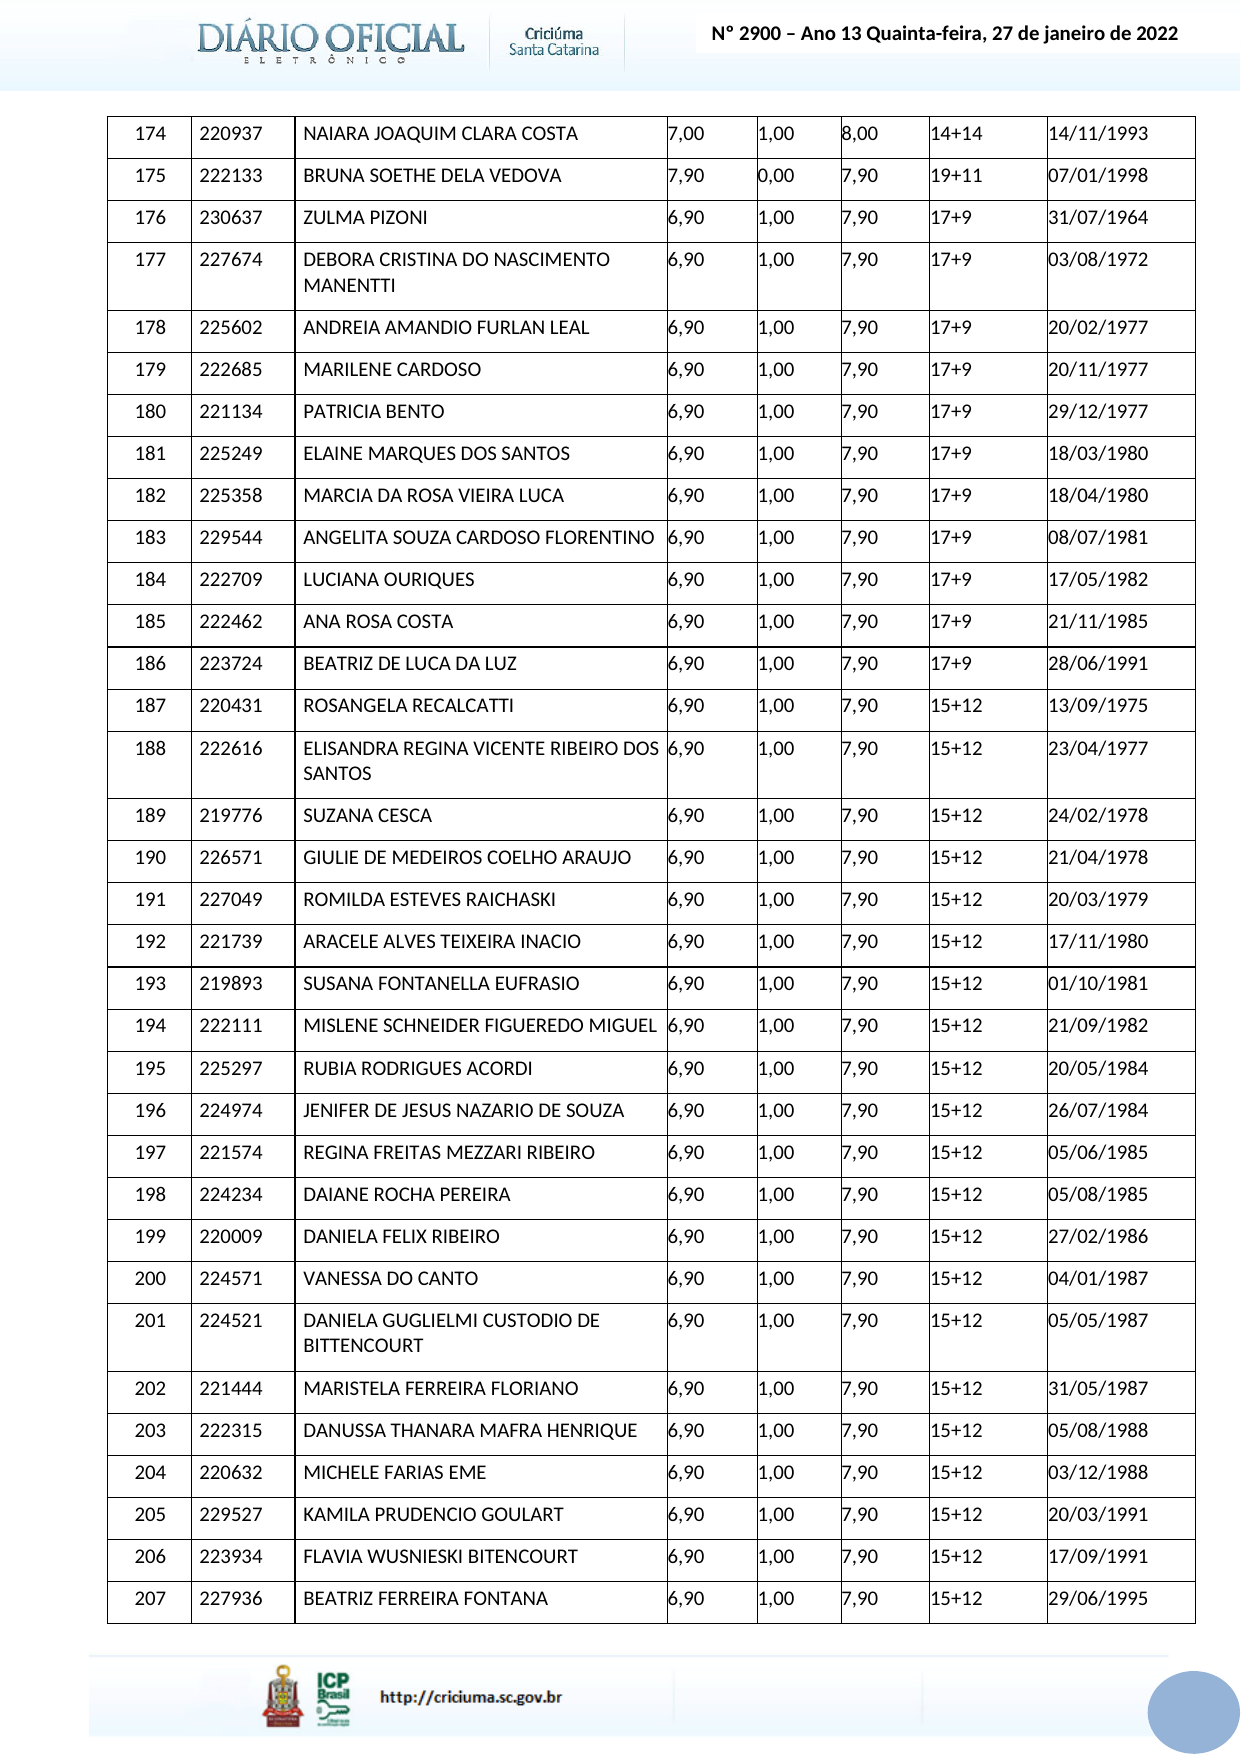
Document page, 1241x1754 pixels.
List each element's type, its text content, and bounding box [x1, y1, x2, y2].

table_cell 17+9 [930, 243, 1047, 310]
table_cell 20/03/1979 [1048, 883, 1195, 924]
table_cell DANIELA GUGLIELMI CUSTODIO DE BITTENCOURT [296, 1304, 667, 1371]
table_cell 6,90 [668, 1582, 757, 1623]
table_cell 20/11/1977 [1048, 353, 1195, 394]
table_cell 6,90 [668, 1498, 757, 1539]
table_cell 1,00 [758, 1094, 841, 1135]
table_cell 220937 [192, 117, 294, 158]
table_cell 7,90 [842, 395, 929, 436]
table_cell 1,00 [758, 437, 841, 478]
table_cell 7,90 [842, 1220, 929, 1261]
table_cell DAIANE ROCHA PEREIRA [296, 1178, 667, 1219]
table_cell 6,90 [668, 437, 757, 478]
table_cell 222709 [192, 563, 294, 604]
table_cell 27/02/1986 [1048, 1220, 1195, 1261]
table_cell 13/09/1975 [1048, 690, 1195, 731]
table_cell 1,00 [758, 968, 841, 1008]
table_cell 1,00 [758, 311, 841, 352]
table_cell 7,90 [842, 1304, 929, 1371]
table_cell KAMILA PRUDENCIO GOULART [296, 1498, 667, 1539]
table_cell 6,90 [668, 479, 757, 520]
table_cell 176 [108, 201, 191, 242]
table_cell 6,90 [668, 605, 757, 646]
table_cell 174 [108, 117, 191, 158]
table_cell 7,90 [842, 243, 929, 310]
table_cell 223934 [192, 1540, 294, 1581]
table_cell 1,00 [758, 1414, 841, 1455]
table_cell BEATRIZ FERREIRA FONTANA [296, 1582, 667, 1623]
table_cell 17+9 [930, 563, 1047, 604]
table_cell 15+12 [930, 968, 1047, 1008]
table_cell 196 [108, 1094, 191, 1135]
table_cell 180 [108, 395, 191, 436]
table_cell 1,00 [758, 732, 841, 798]
table_cell 17+9 [930, 648, 1047, 688]
table_cell 17+9 [930, 521, 1047, 562]
table_cell 1,00 [758, 479, 841, 520]
table_cell 6,90 [668, 968, 757, 1008]
table_cell 1,00 [758, 243, 841, 310]
table_cell 7,90 [842, 799, 929, 840]
table_cell 15+12 [930, 799, 1047, 840]
table_cell 1,00 [758, 201, 841, 242]
table_cell 6,90 [668, 395, 757, 436]
table_cell 7,90 [842, 883, 929, 924]
table_cell BRUNA SOETHE DELA VEDOVA [296, 159, 667, 200]
table_cell 1,00 [758, 1010, 841, 1051]
table_cell 1,00 [758, 605, 841, 646]
table_cell 6,90 [668, 201, 757, 242]
table_cell 224234 [192, 1178, 294, 1219]
table_cell 7,90 [842, 1052, 929, 1093]
table_cell 28/06/1991 [1048, 648, 1195, 688]
table_cell 01/10/1981 [1048, 968, 1195, 1008]
table_cell 17/11/1980 [1048, 925, 1195, 966]
table_cell 202 [108, 1372, 191, 1413]
table_cell 03/08/1972 [1048, 243, 1195, 310]
table_cell 198 [108, 1178, 191, 1219]
table_cell 183 [108, 521, 191, 562]
table_cell 200 [108, 1262, 191, 1303]
table_cell 7,90 [842, 968, 929, 1008]
table_cell 20/05/1984 [1048, 1052, 1195, 1093]
table_cell 6,90 [668, 883, 757, 924]
table_cell 21/04/1978 [1048, 841, 1195, 882]
table_cell 6,90 [668, 1540, 757, 1581]
table_cell 203 [108, 1414, 191, 1455]
table_cell 07/01/1998 [1048, 159, 1195, 200]
table_cell ROSANGELA RECALCATTI [296, 690, 667, 731]
table_cell VANESSA DO CANTO [296, 1262, 667, 1303]
table_cell MICHELE FARIAS EME [296, 1456, 667, 1497]
table_cell 6,90 [668, 648, 757, 688]
table_cell 05/08/1985 [1048, 1178, 1195, 1219]
table_cell 7,90 [842, 353, 929, 394]
table_cell 7,90 [842, 1498, 929, 1539]
table_cell 6,90 [668, 1220, 757, 1261]
table_cell 21/11/1985 [1048, 605, 1195, 646]
table_cell 15+12 [930, 1304, 1047, 1371]
table_cell 189 [108, 799, 191, 840]
table_cell 15+12 [930, 1010, 1047, 1051]
table_cell 219893 [192, 968, 294, 1008]
table_cell 222111 [192, 1010, 294, 1051]
table_cell 6,90 [668, 1094, 757, 1135]
table_cell MISLENE SCHNEIDER FIGUEREDO MIGUEL [296, 1010, 667, 1051]
table_cell 0,00 [758, 159, 841, 200]
table_cell 222616 [192, 732, 294, 798]
table_cell 219776 [192, 799, 294, 840]
table_cell 17+9 [930, 201, 1047, 242]
table_cell 7,90 [842, 1582, 929, 1623]
table_cell 29/12/1977 [1048, 395, 1195, 436]
table_cell 6,90 [668, 353, 757, 394]
table_cell LUCIANA OURIQUES [296, 563, 667, 604]
table_cell 15+12 [930, 1220, 1047, 1261]
table_cell 15+12 [930, 925, 1047, 966]
table_cell 226571 [192, 841, 294, 882]
table_cell 15+12 [930, 883, 1047, 924]
table_cell ROMILDA ESTEVES RAICHASKI [296, 883, 667, 924]
table_cell SUZANA CESCA [296, 799, 667, 840]
table_cell DANUSSA THANARA MAFRA HENRIQUE [296, 1414, 667, 1455]
table_cell 15+12 [930, 732, 1047, 798]
table_cell 192 [108, 925, 191, 966]
table_cell 7,90 [842, 1540, 929, 1581]
table_cell 20/02/1977 [1048, 311, 1195, 352]
table_cell ELISANDRA REGINA VICENTE RIBEIRO DOS SANTOS [296, 732, 667, 798]
table_cell 1,00 [758, 1456, 841, 1497]
table_cell 04/01/1987 [1048, 1262, 1195, 1303]
table_cell ANDREIA AMANDIO FURLAN LEAL [296, 311, 667, 352]
table_cell 7,90 [842, 648, 929, 688]
table_cell 194 [108, 1010, 191, 1051]
table_cell 223724 [192, 648, 294, 688]
table_cell 221444 [192, 1372, 294, 1413]
table_cell 1,00 [758, 1304, 841, 1371]
table_cell 7,90 [842, 841, 929, 882]
table_cell 1,00 [758, 841, 841, 882]
table_cell ELAINE MARQUES DOS SANTOS [296, 437, 667, 478]
table_cell 229544 [192, 521, 294, 562]
table_cell 229527 [192, 1498, 294, 1539]
table_cell 191 [108, 883, 191, 924]
table_cell 7,90 [842, 925, 929, 966]
table_cell 15+12 [930, 1094, 1047, 1135]
table_cell 15+12 [930, 1136, 1047, 1177]
table_cell 195 [108, 1052, 191, 1093]
table_cell 7,90 [842, 1178, 929, 1219]
table_cell 15+12 [930, 1052, 1047, 1093]
table_cell 1,00 [758, 883, 841, 924]
table_cell 08/07/1981 [1048, 521, 1195, 562]
table_cell PATRICIA BENTO [296, 395, 667, 436]
table_cell 205 [108, 1498, 191, 1539]
table_cell 7,90 [842, 1372, 929, 1413]
table_cell 220009 [192, 1220, 294, 1261]
table_cell 19+11 [930, 159, 1047, 200]
table_cell 14+14 [930, 117, 1047, 158]
table_cell 221134 [192, 395, 294, 436]
table_cell 6,90 [668, 243, 757, 310]
table_cell 188 [108, 732, 191, 798]
table_cell SUSANA FONTANELLA EUFRASIO [296, 968, 667, 1008]
table_cell 20/03/1991 [1048, 1498, 1195, 1539]
table_cell 17+9 [930, 353, 1047, 394]
table_cell 175 [108, 159, 191, 200]
table_cell 7,90 [668, 159, 757, 200]
table_cell 185 [108, 605, 191, 646]
table_cell 177 [108, 243, 191, 310]
table_cell 230637 [192, 201, 294, 242]
table_cell 7,90 [842, 732, 929, 798]
table_cell 15+12 [930, 1178, 1047, 1219]
table_cell 6,90 [668, 732, 757, 798]
table_cell 21/09/1982 [1048, 1010, 1195, 1051]
table_cell 6,90 [668, 841, 757, 882]
table_cell 1,00 [758, 1136, 841, 1177]
table_cell 6,90 [668, 1372, 757, 1413]
table_cell 1,00 [758, 395, 841, 436]
table_cell 15+12 [930, 1372, 1047, 1413]
table_cell 14/11/1993 [1048, 117, 1195, 158]
table_cell 227936 [192, 1582, 294, 1623]
table_cell 1,00 [758, 1372, 841, 1413]
table_cell 221574 [192, 1136, 294, 1177]
table_cell 24/02/1978 [1048, 799, 1195, 840]
table_cell 7,90 [842, 1414, 929, 1455]
table_cell 184 [108, 563, 191, 604]
table_cell 15+12 [930, 690, 1047, 731]
table_cell REGINA FREITAS MEZZARI RIBEIRO [296, 1136, 667, 1177]
table_cell 7,90 [842, 605, 929, 646]
table_cell 179 [108, 353, 191, 394]
table_cell 1,00 [758, 1220, 841, 1261]
table_cell 197 [108, 1136, 191, 1177]
table_cell ANGELITA SOUZA CARDOSO FLORENTINO [296, 521, 667, 562]
table_cell RUBIA RODRIGUES ACORDI [296, 1052, 667, 1093]
table_cell 6,90 [668, 690, 757, 731]
table_cell 1,00 [758, 117, 841, 158]
table_cell 227049 [192, 883, 294, 924]
table_cell 227674 [192, 243, 294, 310]
table_cell 15+12 [930, 1498, 1047, 1539]
table_cell 6,90 [668, 1010, 757, 1051]
table_cell 6,90 [668, 311, 757, 352]
table_cell 17+9 [930, 479, 1047, 520]
table_cell 181 [108, 437, 191, 478]
table_cell 222315 [192, 1414, 294, 1455]
table_cell 199 [108, 1220, 191, 1261]
table_cell 05/08/1988 [1048, 1414, 1195, 1455]
table_cell DEBORA CRISTINA DO NASCIMENTO MANENTTI [296, 243, 667, 310]
table_cell 15+12 [930, 1456, 1047, 1497]
table_cell 221739 [192, 925, 294, 966]
table_cell 220431 [192, 690, 294, 731]
table_cell 7,90 [842, 437, 929, 478]
table_cell 1,00 [758, 925, 841, 966]
table_cell 8,00 [842, 117, 929, 158]
table_cell 201 [108, 1304, 191, 1371]
table_cell 6,90 [668, 925, 757, 966]
table_cell 1,00 [758, 648, 841, 688]
table_cell 220632 [192, 1456, 294, 1497]
table_cell 15+12 [930, 1414, 1047, 1455]
table_cell 182 [108, 479, 191, 520]
table_cell 31/07/1964 [1048, 201, 1195, 242]
table_cell 6,90 [668, 521, 757, 562]
table_cell 6,90 [668, 1456, 757, 1497]
table_cell 1,00 [758, 1498, 841, 1539]
table_cell FLAVIA WUSNIESKI BITENCOURT [296, 1540, 667, 1581]
table_cell 1,00 [758, 563, 841, 604]
table_cell 17/05/1982 [1048, 563, 1195, 604]
table_cell 17/09/1991 [1048, 1540, 1195, 1581]
table_cell NAIARA JOAQUIM CLARA COSTA [296, 117, 667, 158]
table_cell 7,90 [842, 563, 929, 604]
table_cell 224521 [192, 1304, 294, 1371]
table_cell 03/12/1988 [1048, 1456, 1195, 1497]
table_cell 225297 [192, 1052, 294, 1093]
table_cell 224571 [192, 1262, 294, 1303]
table_cell 7,90 [842, 1262, 929, 1303]
table_cell 15+12 [930, 841, 1047, 882]
table_cell 6,90 [668, 1136, 757, 1177]
table_cell 7,90 [842, 521, 929, 562]
table_cell 7,90 [842, 1136, 929, 1177]
table_cell 1,00 [758, 1178, 841, 1219]
table_cell 178 [108, 311, 191, 352]
table_cell 6,90 [668, 1304, 757, 1371]
table_cell 18/03/1980 [1048, 437, 1195, 478]
table_cell 7,90 [842, 159, 929, 200]
table_cell MARISTELA FERREIRA FLORIANO [296, 1372, 667, 1413]
table_cell ARACELE ALVES TEIXEIRA INACIO [296, 925, 667, 966]
table_cell 17+9 [930, 311, 1047, 352]
table_cell 7,90 [842, 1094, 929, 1135]
table_cell 7,90 [842, 479, 929, 520]
table_cell 190 [108, 841, 191, 882]
table_cell ANA ROSA COSTA [296, 605, 667, 646]
table_cell 193 [108, 968, 191, 1008]
table_cell 1,00 [758, 1262, 841, 1303]
table_cell 23/04/1977 [1048, 732, 1195, 798]
table_cell MARILENE CARDOSO [296, 353, 667, 394]
table_cell 7,00 [668, 117, 757, 158]
table_cell 6,90 [668, 1414, 757, 1455]
table_cell 6,90 [668, 1178, 757, 1219]
table_cell 1,00 [758, 1052, 841, 1093]
table_cell 225602 [192, 311, 294, 352]
table_cell MARCIA DA ROSA VIEIRA LUCA [296, 479, 667, 520]
table_cell 29/06/1995 [1048, 1582, 1195, 1623]
table_cell 7,90 [842, 690, 929, 731]
table_cell 6,90 [668, 1052, 757, 1093]
table_cell 224974 [192, 1094, 294, 1135]
table_cell 222133 [192, 159, 294, 200]
table_cell 206 [108, 1540, 191, 1581]
table_cell 222462 [192, 605, 294, 646]
table_cell 225249 [192, 437, 294, 478]
table_cell 17+9 [930, 605, 1047, 646]
table_cell 17+9 [930, 395, 1047, 436]
table_cell 7,90 [842, 1010, 929, 1051]
table_cell JENIFER DE JESUS NAZARIO DE SOUZA [296, 1094, 667, 1135]
table_cell 186 [108, 648, 191, 688]
table_cell BEATRIZ DE LUCA DA LUZ [296, 648, 667, 688]
table_cell 6,90 [668, 799, 757, 840]
table_cell 204 [108, 1456, 191, 1497]
table_cell 31/05/1987 [1048, 1372, 1195, 1413]
table_cell 15+12 [930, 1262, 1047, 1303]
table_cell GIULIE DE MEDEIROS COELHO ARAUJO [296, 841, 667, 882]
table_cell 6,90 [668, 563, 757, 604]
table_cell 222685 [192, 353, 294, 394]
table_cell 7,90 [842, 1456, 929, 1497]
table_cell 18/04/1980 [1048, 479, 1195, 520]
table_cell 1,00 [758, 521, 841, 562]
table_cell 1,00 [758, 1540, 841, 1581]
table_cell 17+9 [930, 437, 1047, 478]
table_cell 7,90 [842, 311, 929, 352]
table_cell 187 [108, 690, 191, 731]
table_cell 1,00 [758, 353, 841, 394]
table_cell 207 [108, 1582, 191, 1623]
table_cell ZULMA PIZONI [296, 201, 667, 242]
table_cell 225358 [192, 479, 294, 520]
table_cell 1,00 [758, 690, 841, 731]
table_cell 05/06/1985 [1048, 1136, 1195, 1177]
table_cell DANIELA FELIX RIBEIRO [296, 1220, 667, 1261]
table_cell 26/07/1984 [1048, 1094, 1195, 1135]
table_cell 7,90 [842, 201, 929, 242]
table_cell 1,00 [758, 799, 841, 840]
table_cell 6,90 [668, 1262, 757, 1303]
table_cell 15+12 [930, 1540, 1047, 1581]
table_cell 05/05/1987 [1048, 1304, 1195, 1371]
table_cell 1,00 [758, 1582, 841, 1623]
table_cell 15+12 [930, 1582, 1047, 1623]
